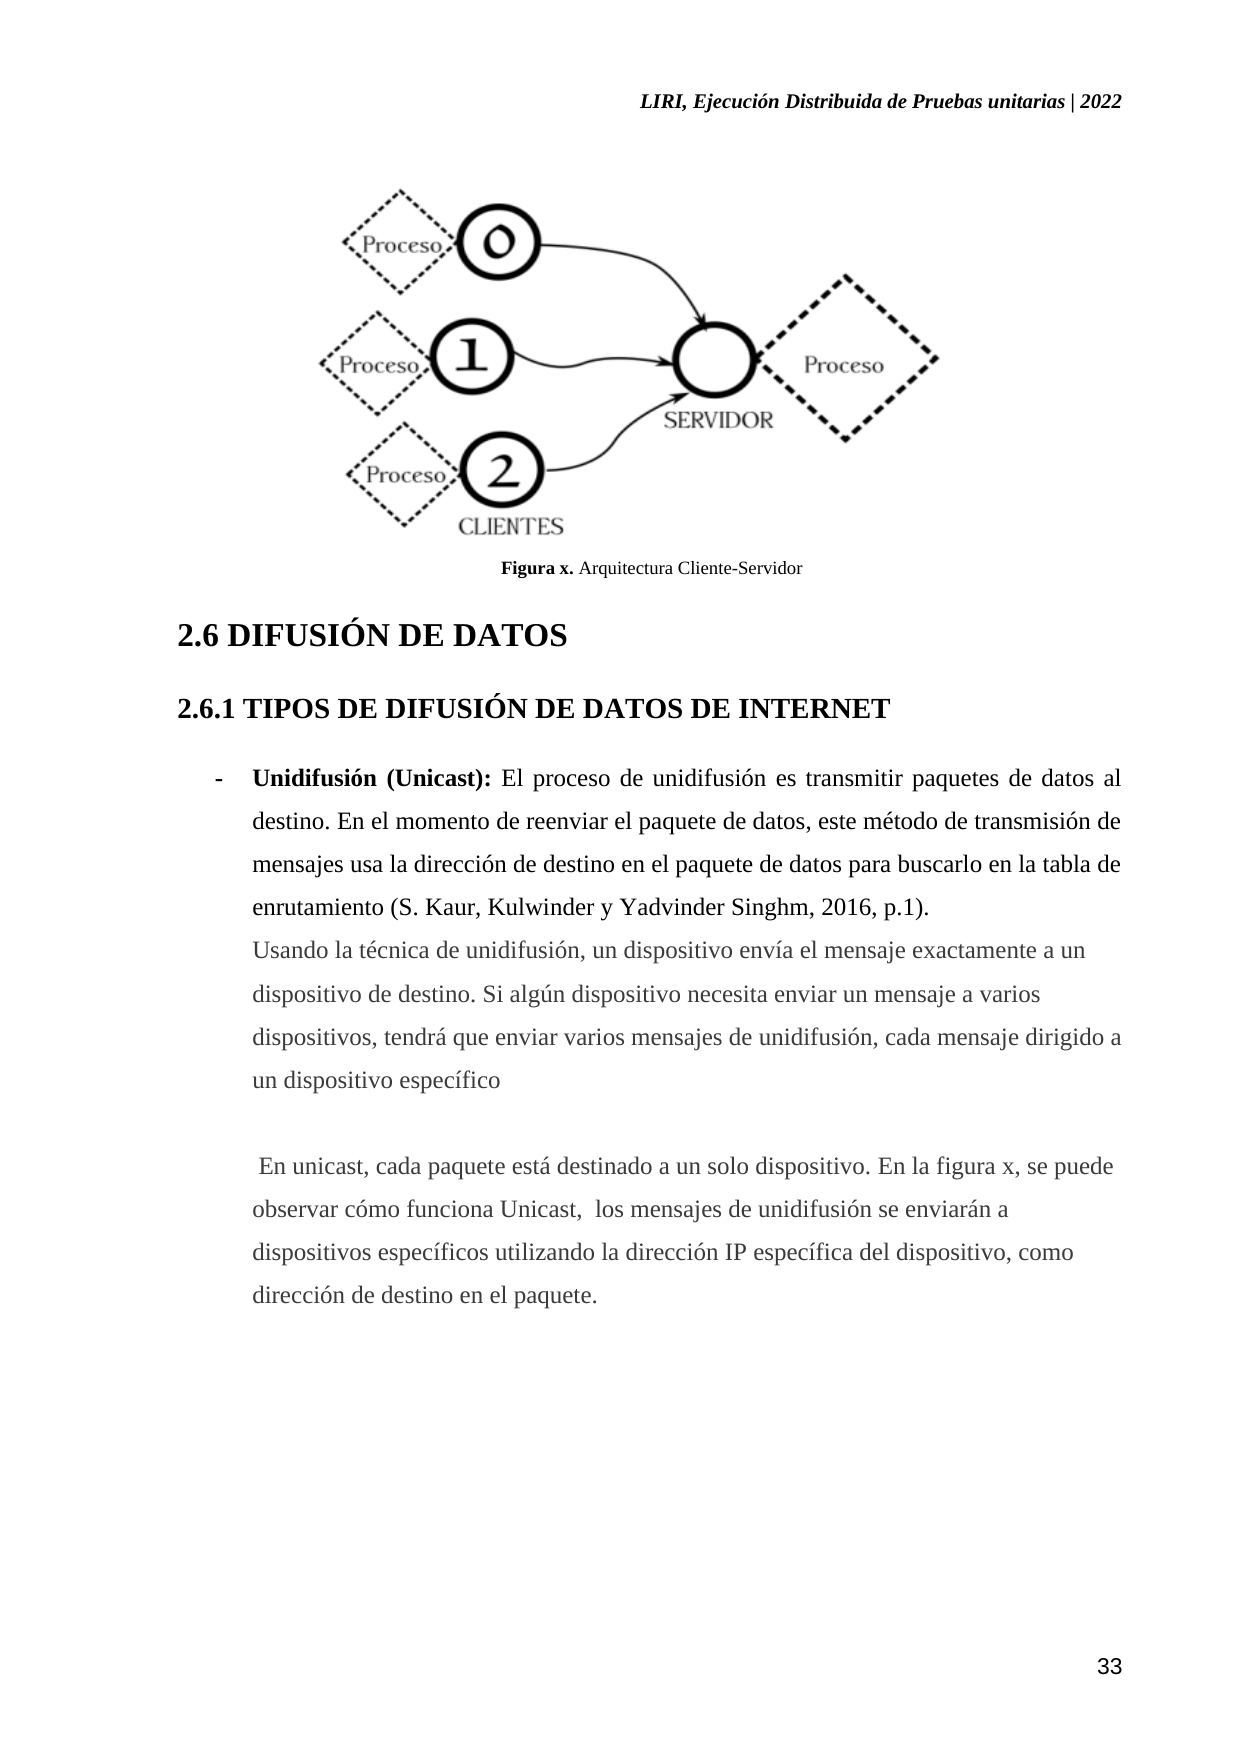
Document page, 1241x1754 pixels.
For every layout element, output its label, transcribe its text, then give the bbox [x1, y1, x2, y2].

text En unicast, cada paquete está destinado a un solo dispositivo. En la figura x, se puede observar cómo funciona Unicast, los mensajes de unidifusión se enviarán a dispositivos específicos utilizando la dirección IP específica del dispositivo, como dirección de destino en el paquete. [252, 1151, 1122, 1309]
subtitle Figura x. Arquitectura Cliente-Servidor [177, 557, 1126, 579]
list Unidifusión (Unicast): El proceso de unidifusión es transmitir paquetes de datos al destino. En el momento de reenviar el paquete de datos, este método de transmisión de mensajes usa la dirección de destino en el paquete de datos para buscarlo en la tabla de enrutamiento (S. Kaur, Kulwinder y Yadvinder Singhm, 2016, p.1). [214, 763, 1122, 921]
picture [288, 185, 953, 548]
subtitle 2.6.1 TIPOS DE DIFUSIÓN DE DATOS DE INTERNET [177, 692, 1122, 725]
text Usando la técnica de unidifusión, un dispositivo envía el mensaje exactamente a un dispositivo de destino. Si algún dispositivo necesita enviar un mensaje a varios dispositivos, tendrá que enviar varios mensajes de unidifusión, cada mensaje dirigido a un dispositivo específico [252, 936, 1122, 1094]
subtitle 2.6 DIFUSIÓN DE DATOS [177, 616, 1126, 654]
